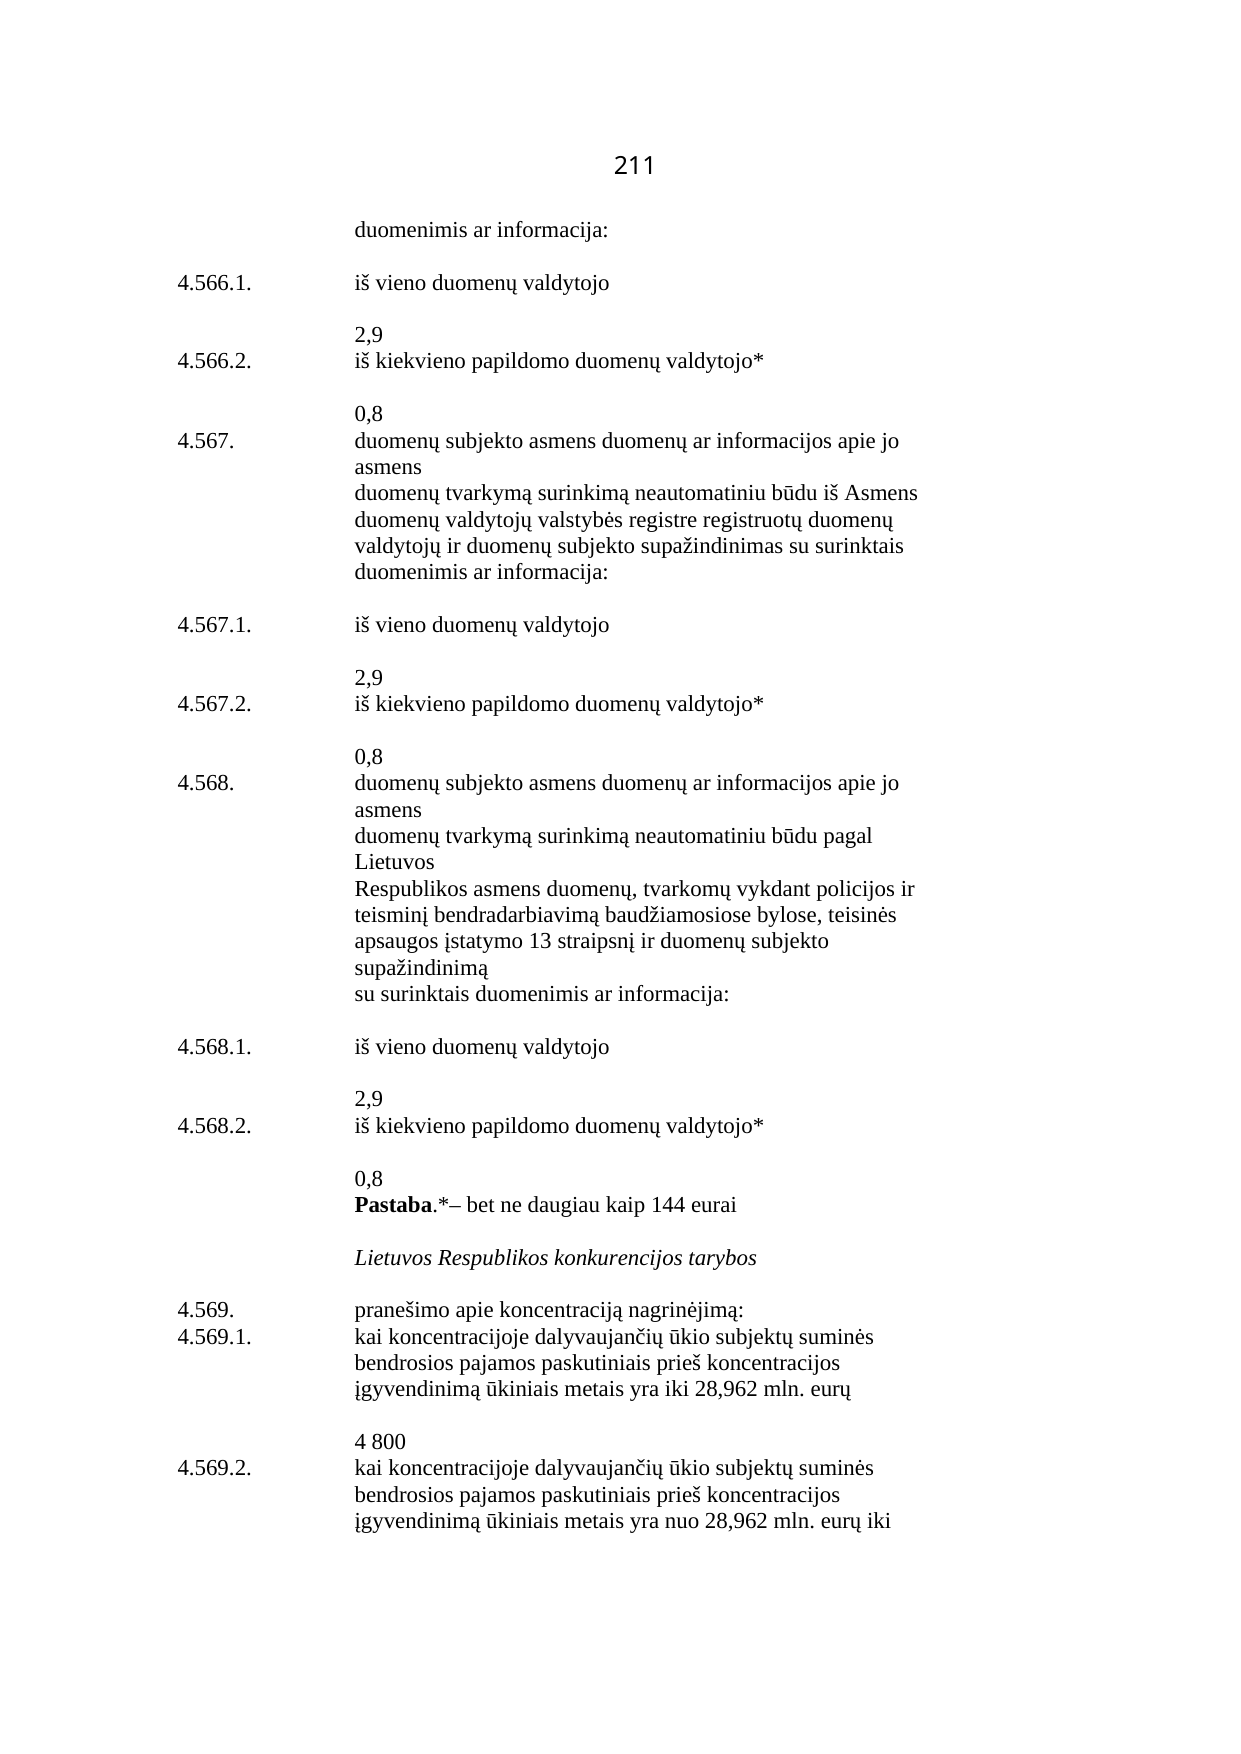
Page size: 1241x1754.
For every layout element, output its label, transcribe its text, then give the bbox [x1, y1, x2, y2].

text 4.569.2. kai koncentracijoje dalyvaujančių ūkio subjektų suminės [177, 1454, 892, 1481]
text Respublikos asmens duomenų, tvarkomų vykdant policijos ir [354, 875, 945, 901]
text bendrosios pajamos paskutiniais prieš koncentracijos [354, 1349, 892, 1375]
text duomenų valdytojų valstybės registre registruotų duomenų [354, 506, 945, 532]
text duomenų tvarkymą surinkimą neautomatiniu būdu iš Asmens [354, 479, 945, 506]
text 4.567.2. iš kiekvieno papildomo duomenų valdytojo* 0,8 [177, 690, 945, 769]
text 4.569.1. kai koncentracijoje dalyvaujančių ūkio subjektų suminės [177, 1323, 892, 1349]
text teisminį bendradarbiavimą baudžiamosiose bylose, teisinės [354, 901, 945, 927]
text Pastaba.*– bet ne daugiau kaip 144 eurai [354, 1191, 945, 1244]
text 4.568. duomenų subjekto asmens duomenų ar informacijos apie jo asmens [177, 769, 945, 822]
text bendrosios pajamos paskutiniais prieš koncentracijos [354, 1481, 892, 1507]
text duomenimis ar informacija: [354, 558, 945, 611]
text Lietuvos Respublikos konkurencijos tarybos [354, 1244, 945, 1296]
text duomenų tvarkymą surinkimą neautomatiniu būdu pagal Lietuvos [354, 822, 945, 875]
text 4.568.2. iš kiekvieno papildomo duomenų valdytojo* 0,8 [177, 1112, 945, 1191]
text įgyvendinimą ūkiniais metais yra nuo 28,962 mln. eurų iki [354, 1507, 892, 1533]
text 4.569. pranešimo apie koncentraciją nagrinėjimą: [177, 1296, 892, 1323]
text 4.568.1. iš vieno duomenų valdytojo 2,9 [177, 1033, 945, 1112]
text 4.566.2. iš kiekvieno papildomo duomenų valdytojo* 0,8 [177, 348, 945, 427]
text su surinktais duomenimis ar informacija: [354, 980, 945, 1033]
text 4.566.1. iš vieno duomenų valdytojo 2,9 [177, 268, 945, 348]
text įgyvendinimą ūkiniais metais yra iki 28,962 mln. eurų 4 800 [354, 1375, 892, 1454]
text valdytojų ir duomenų subjekto supažindinimas su surinktais [354, 532, 945, 558]
text 4.567. duomenų subjekto asmens duomenų ar informacijos apie jo asmens [177, 427, 945, 479]
text duomenimis ar informacija: [354, 216, 945, 268]
text apsaugos įstatymo 13 straipsnį ir duomenų subjekto supažindinimą [354, 927, 945, 980]
text 4.567.1. iš vieno duomenų valdytojo 2,9 [177, 611, 945, 690]
